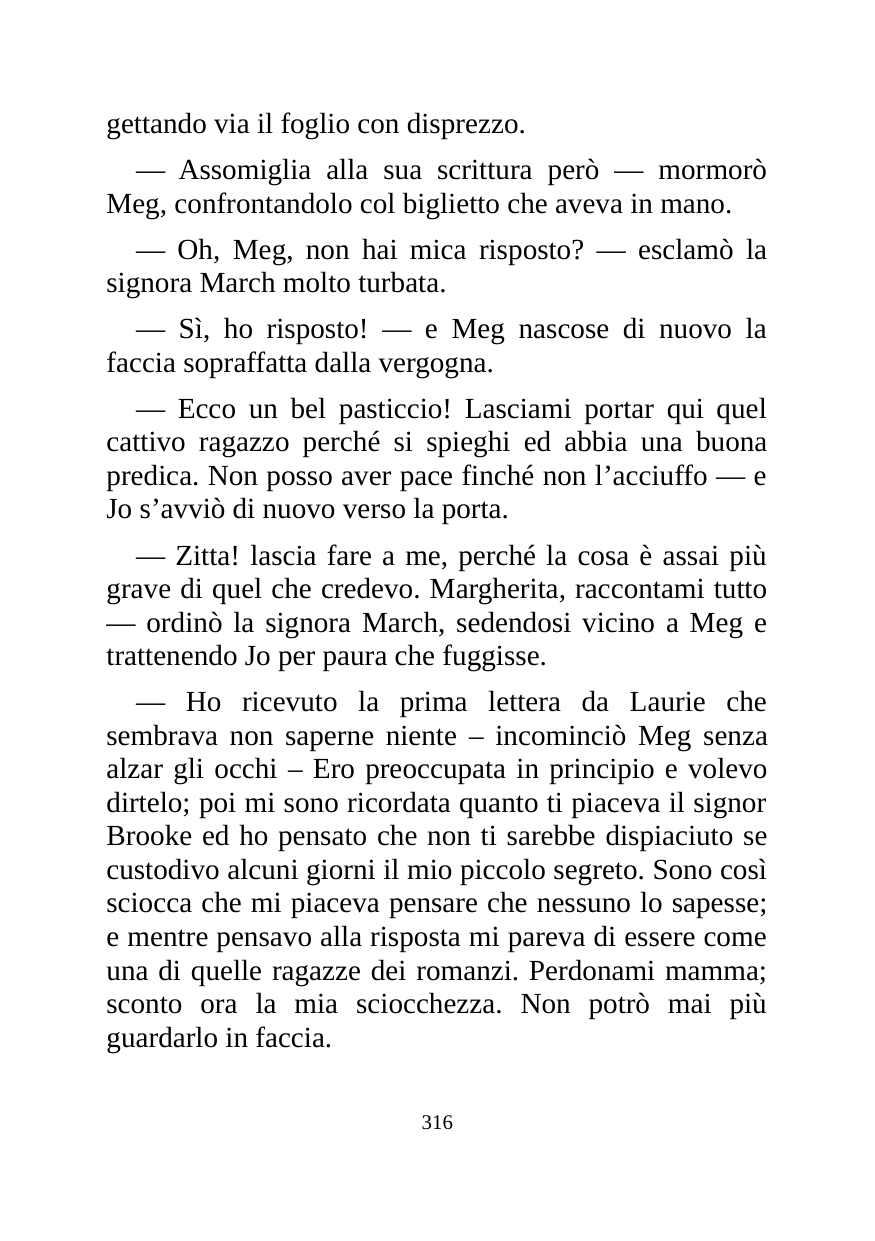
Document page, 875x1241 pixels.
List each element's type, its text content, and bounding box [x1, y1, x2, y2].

text — Sì, ho risposto! — e Meg nascose di nuovo la faccia sopraffatta dalla vergogna. [106, 311, 768, 378]
text — Oh, Meg, non hai mica risposto? — esclamò la signora March molto turbata. [106, 232, 768, 299]
text — Assomiglia alla sua scrittura però — mormorò Meg, confrontandolo col biglietto che aveva in mano. [106, 152, 768, 219]
text — Ecco un bel pasticcio! Lasciami portar qui quel cattivo ragazzo perché si spieghi ed abbia una buona predica. Non posso aver pace finché non l’acciuffo — e Jo s’avviò di nuovo verso la porta. [106, 391, 768, 525]
text — Zitta! lascia fare a me, perché la cosa è assai più grave di quel che credevo. Margherita, raccontami tutto — ordinò la signora March, sedendosi vicino a Meg e trattenendo Jo per paura che fuggisse. [106, 538, 768, 672]
text — Ho ricevuto la prima lettera da Laurie che sembrava non saperne niente – incominciò Meg senza alzar gli occhi – Ero preoccupata in principio e volevo dirtelo; poi mi sono ricordata quanto ti piaceva il signor Brooke ed ho pensato che non ti sarebbe dispiaciuto se custodivo alcuni giorni il mio piccolo segreto. Sono così sciocca che mi piaceva pensare che nessuno lo sapesse; e mentre pensavo alla risposta mi pareva di essere come una di quelle ragazze dei romanzi. Perdonami mamma; sconto ora la mia sciocchezza. Non potrò mai più guardarlo in faccia. [106, 684, 768, 1053]
text gettando via il foglio con disprezzo. [106, 106, 768, 140]
